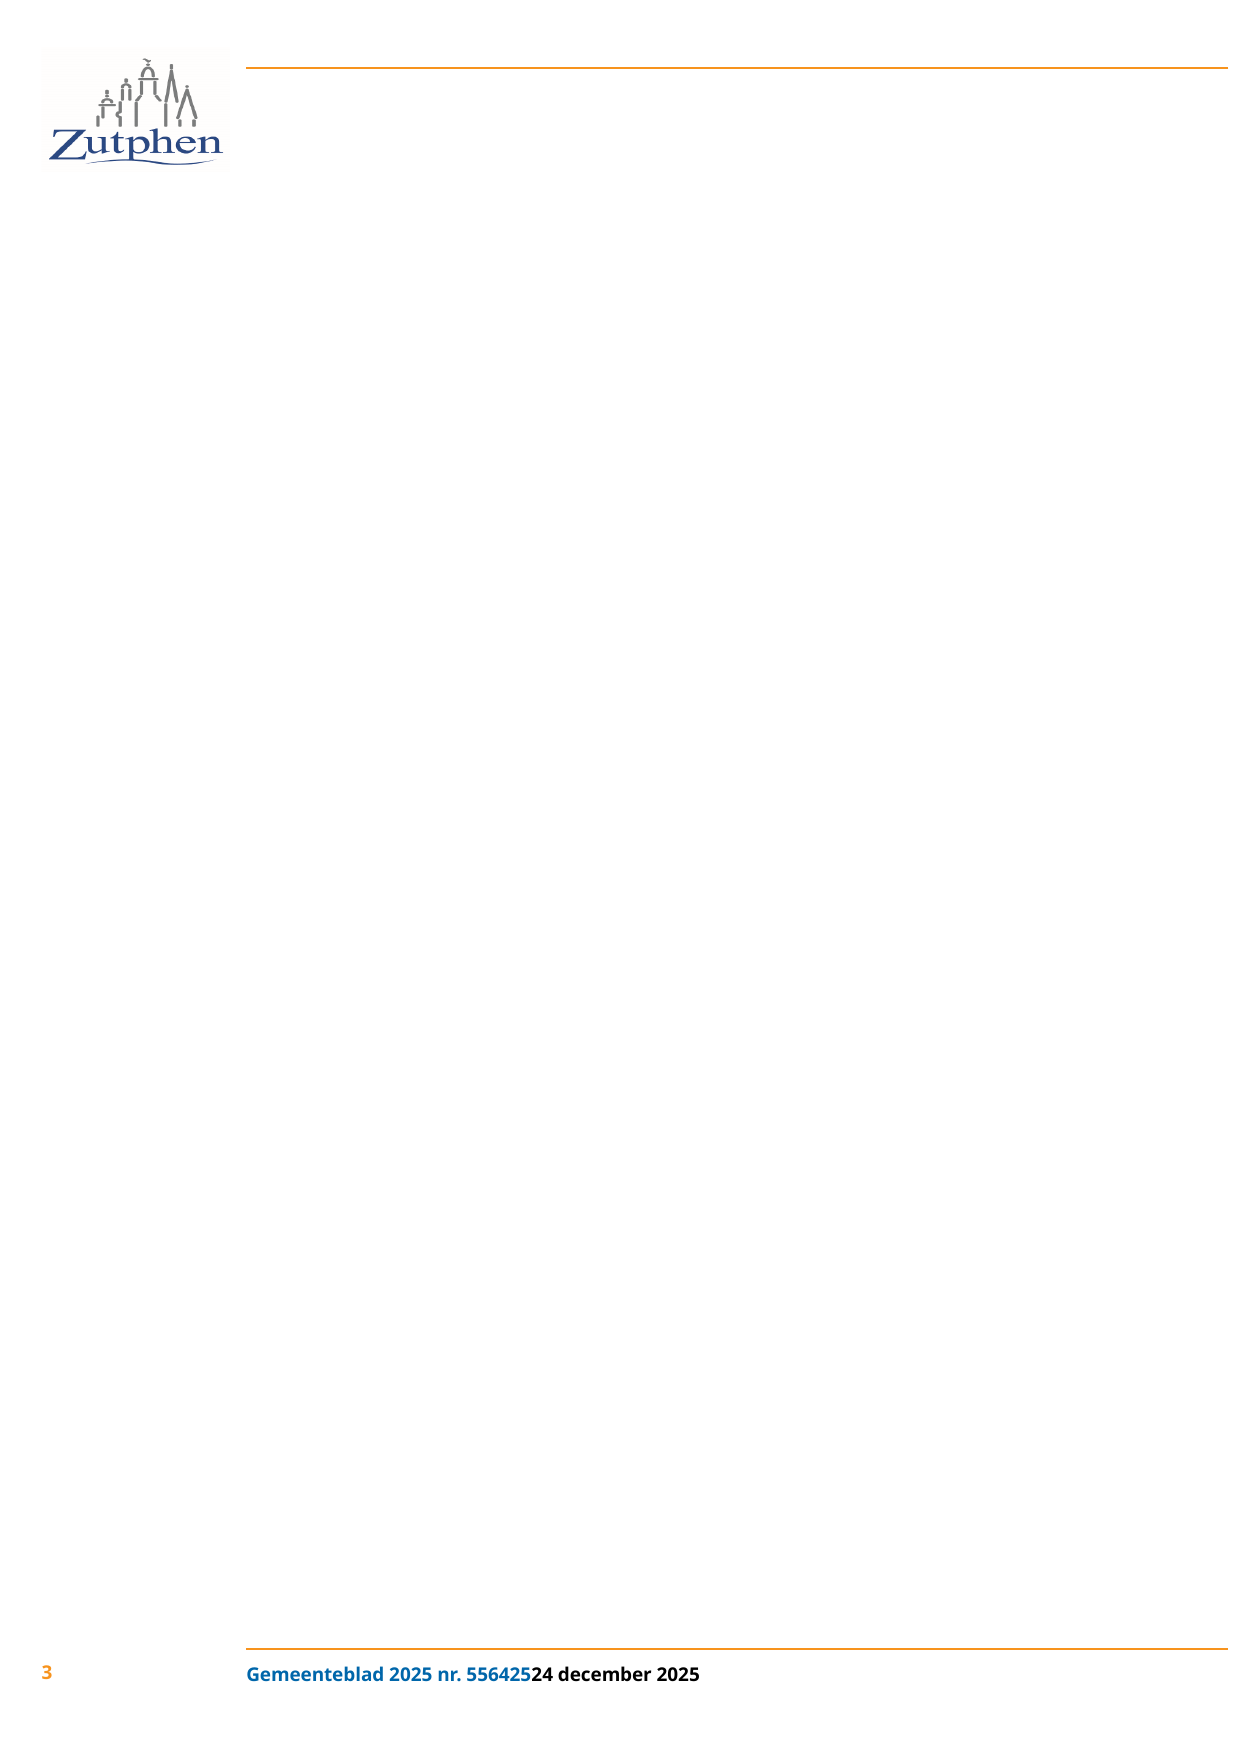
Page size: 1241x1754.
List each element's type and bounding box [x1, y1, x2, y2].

picture [41, 47, 231, 172]
